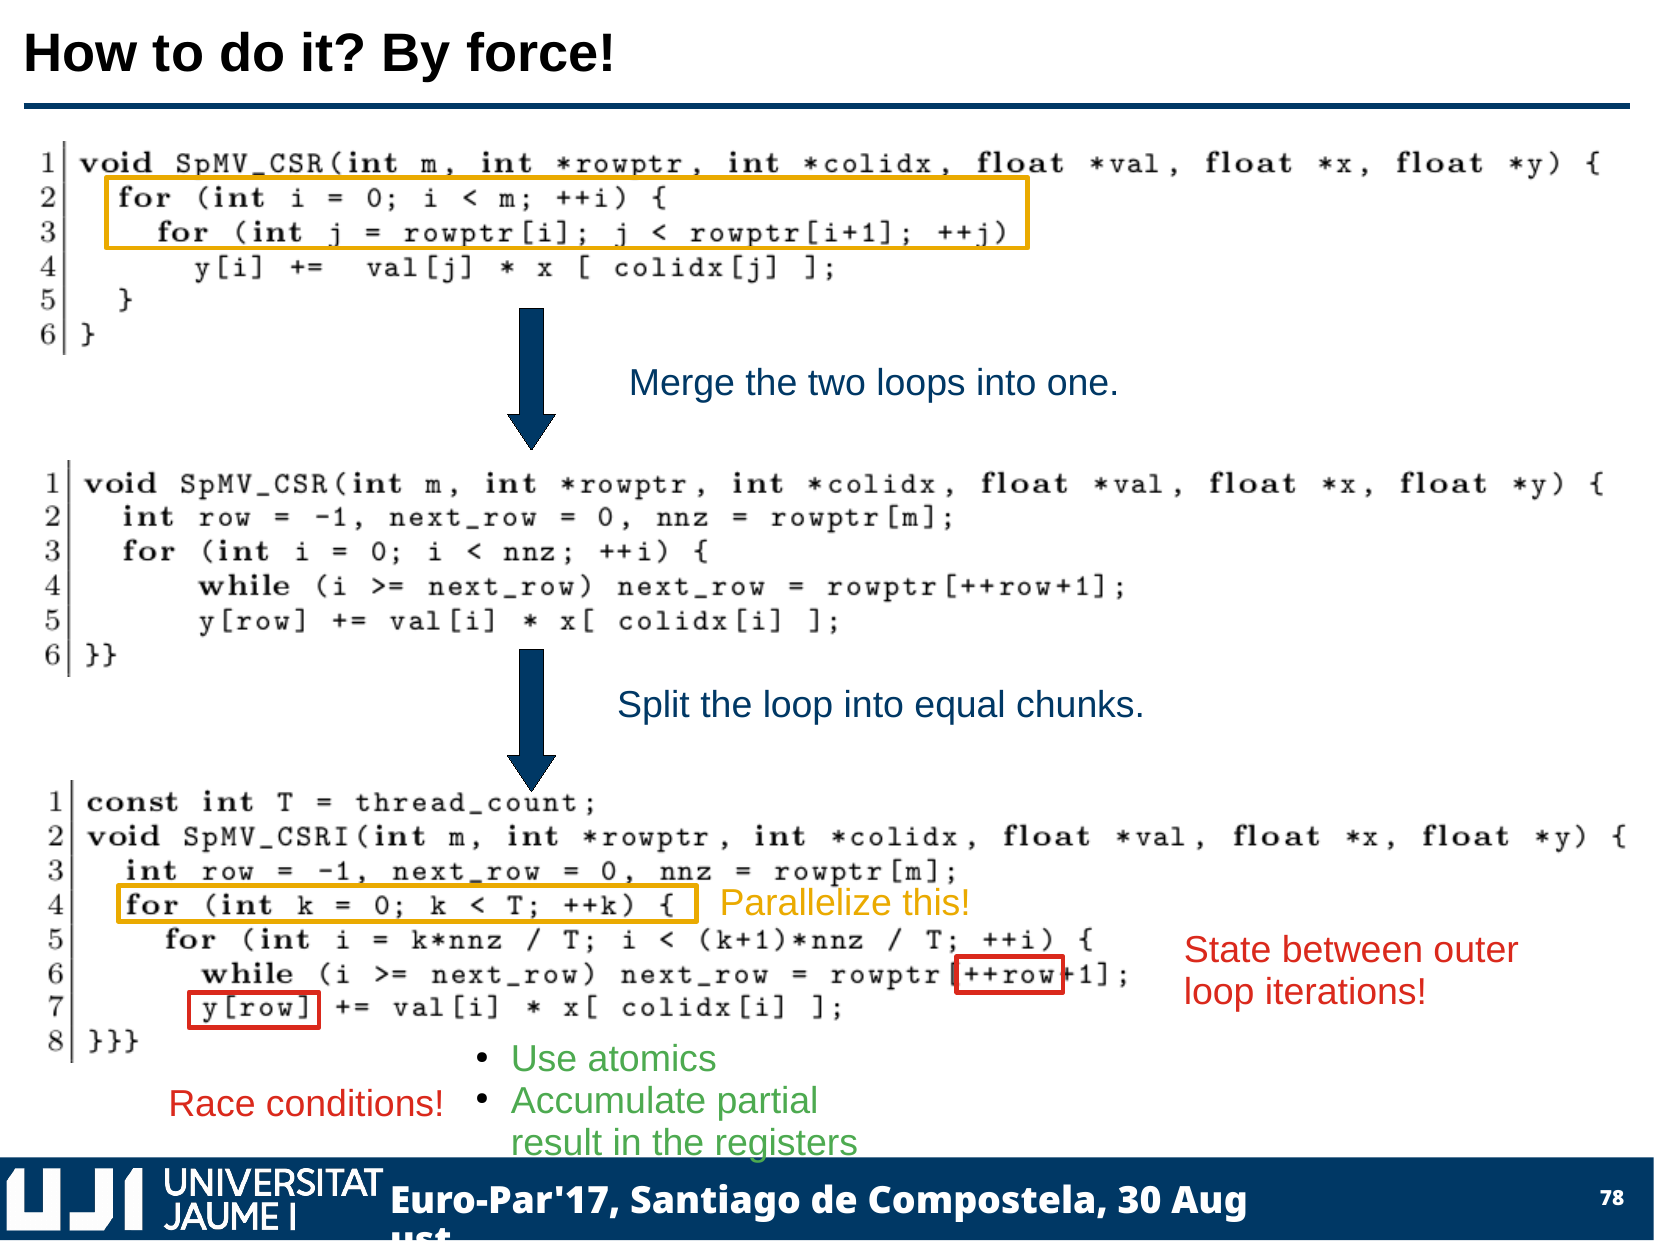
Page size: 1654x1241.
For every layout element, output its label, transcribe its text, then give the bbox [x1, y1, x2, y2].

text_box State between outer loop iterations! [1169, 921, 1536, 1021]
picture [35, 780, 1630, 1063]
picture [32, 141, 1607, 355]
text_box [507, 649, 556, 792]
title How to do it? By force! [23, 0, 1630, 107]
text_box [507, 308, 556, 450]
text_box Merge the two loops into one. [614, 354, 1135, 412]
text_box Race conditions! [153, 1074, 460, 1132]
text_box Parallelize this! [704, 874, 987, 931]
picture [35, 460, 1617, 677]
text_box Use atomics Accumulate partial result in the registers [460, 1029, 913, 1171]
text_box Split the loop into equal chunks. [602, 675, 1161, 733]
picture [0, 1158, 390, 1241]
